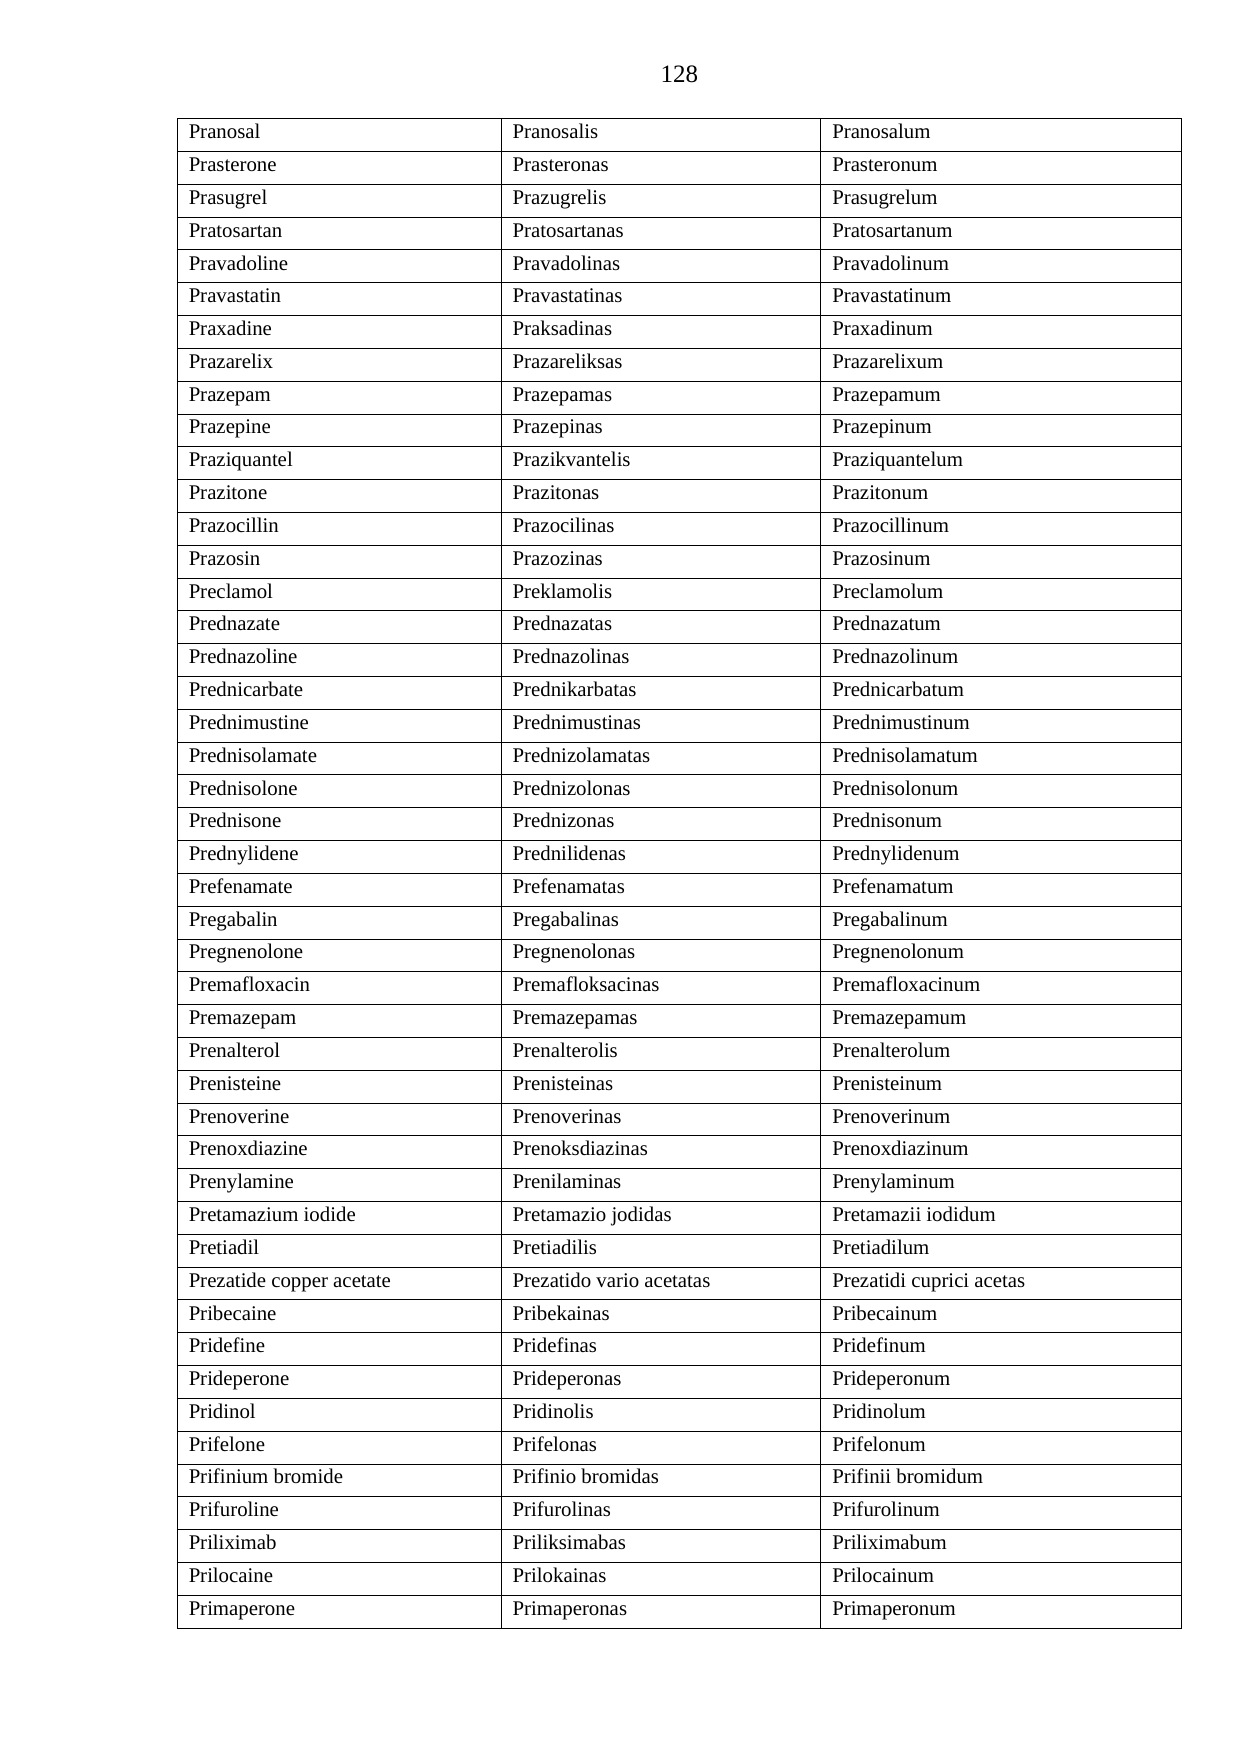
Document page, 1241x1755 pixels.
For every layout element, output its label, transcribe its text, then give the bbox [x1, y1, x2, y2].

table_cell Prenalterolum [821, 1038, 1181, 1070]
table_cell Pratosartanum [821, 218, 1181, 249]
table_cell Prenoverinum [821, 1104, 1181, 1135]
table_cell Pridinol [178, 1399, 501, 1431]
table_cell Primaperonas [502, 1596, 820, 1627]
table_cell Prazepam [178, 382, 501, 413]
table_cell Pridinolis [502, 1399, 820, 1431]
table_cell Prifelone [178, 1432, 501, 1463]
table_cell Pravastatinum [821, 283, 1181, 315]
table_cell Prednisone [178, 808, 501, 840]
table_cell Prazepamum [821, 382, 1181, 413]
table_cell Prednisolamatum [821, 743, 1181, 774]
table_cell Prazarelix [178, 349, 501, 381]
table_cell Prednazoline [178, 644, 501, 676]
table_cell Pregnenolone [178, 940, 501, 971]
table_cell Prasugrelum [821, 185, 1181, 217]
table_cell Prideperonum [821, 1366, 1181, 1398]
table_cell Pravadolinas [502, 250, 820, 282]
table_cell Pribecainum [821, 1300, 1181, 1332]
table_cell Pravadolinum [821, 250, 1181, 282]
table_cell Pridefinum [821, 1333, 1181, 1365]
table_cell Prenalterolis [502, 1038, 820, 1070]
table_cell Prednikarbatas [502, 677, 820, 709]
table_cell Prilocaine [178, 1563, 501, 1595]
table_cell Pregnenolonum [821, 940, 1181, 971]
table_cell Prazepamas [502, 382, 820, 413]
table_cell Prazocilinas [502, 513, 820, 545]
table_cell Prazarelixum [821, 349, 1181, 381]
table_cell Prednilidenas [502, 841, 820, 873]
table_cell Prenisteinas [502, 1071, 820, 1102]
table_cell Prednisolonum [821, 775, 1181, 807]
table_cell Preclamol [178, 579, 501, 610]
table_cell Pretiadilis [502, 1235, 820, 1267]
table_cell Priliximabum [821, 1530, 1181, 1562]
table_cell Pridefinas [502, 1333, 820, 1365]
table_cell Prenoverine [178, 1104, 501, 1135]
table_cell Praziquantelum [821, 447, 1181, 479]
table_cell Prasteronas [502, 152, 820, 184]
table_cell Prednazolinum [821, 644, 1181, 676]
table_cell Praziquantel [178, 447, 501, 479]
table_cell Prenoxdiazine [178, 1136, 501, 1168]
table_cell Prednisonum [821, 808, 1181, 840]
table_cell Preclamolum [821, 579, 1181, 610]
table_cell Pranosalum [821, 119, 1181, 151]
table_cell Prazikvantelis [502, 447, 820, 479]
table_cell Pregnenolonas [502, 940, 820, 971]
table_cell Premazepamum [821, 1005, 1181, 1037]
table_cell Prifuroline [178, 1497, 501, 1529]
table_cell Prenalterol [178, 1038, 501, 1070]
table_cell Prednylidene [178, 841, 501, 873]
table_cell Prenylamine [178, 1169, 501, 1201]
table_cell Pridefine [178, 1333, 501, 1365]
table_cell Pregabalinas [502, 907, 820, 938]
table_cell Pravastatinas [502, 283, 820, 315]
table_cell Prefenamate [178, 874, 501, 906]
table_cell Pregabalin [178, 907, 501, 938]
table_cell Prenoxdiazinum [821, 1136, 1181, 1168]
table_cell Prazareliksas [502, 349, 820, 381]
table_cell Prednizolonas [502, 775, 820, 807]
table_cell Prezatide copper acetate [178, 1268, 501, 1299]
table_cell Praxadinum [821, 316, 1181, 348]
table_cell Prednimustinas [502, 710, 820, 742]
table_cell Prazepinas [502, 415, 820, 446]
table_cell Prednisolone [178, 775, 501, 807]
table_cell Prednisolamate [178, 743, 501, 774]
table_cell Prazosinum [821, 546, 1181, 577]
table_cell Prednazolinas [502, 644, 820, 676]
table_cell Premafloxacin [178, 972, 501, 1004]
table_cell Pravastatin [178, 283, 501, 315]
table_cell Pridinolum [821, 1399, 1181, 1431]
table_cell Prazitonas [502, 480, 820, 512]
table_cell Priliksimabas [502, 1530, 820, 1562]
table_cell Prazitonum [821, 480, 1181, 512]
table_cell Prifelonum [821, 1432, 1181, 1463]
table_cell Prednylidenum [821, 841, 1181, 873]
table_cell Prazitone [178, 480, 501, 512]
table_cell Prezatidi cuprici acetas [821, 1268, 1181, 1299]
table_cell Prideperone [178, 1366, 501, 1398]
table_cell Prefenamatas [502, 874, 820, 906]
table_cell Pratosartan [178, 218, 501, 249]
table_cell Prifelonas [502, 1432, 820, 1463]
table_cell Pribecaine [178, 1300, 501, 1332]
table_cell Prednicarbatum [821, 677, 1181, 709]
table_cell Prazosin [178, 546, 501, 577]
table_cell Prednazatum [821, 611, 1181, 643]
table_cell Prifinio bromidas [502, 1465, 820, 1496]
table_cell Premafloxacinum [821, 972, 1181, 1004]
table_cell Prilokainas [502, 1563, 820, 1595]
table_cell Pretamazio jodidas [502, 1202, 820, 1234]
table_cell Prenisteinum [821, 1071, 1181, 1102]
table_cell Prenoverinas [502, 1104, 820, 1135]
table_cell Pretamazium iodide [178, 1202, 501, 1234]
table_cell Prifinii bromidum [821, 1465, 1181, 1496]
table_cell Pretiadil [178, 1235, 501, 1267]
table_cell Prifurolinas [502, 1497, 820, 1529]
table_cell Prideperonas [502, 1366, 820, 1398]
table_cell Pregabalinum [821, 907, 1181, 938]
table_cell Prazepine [178, 415, 501, 446]
table_cell Pretiadilum [821, 1235, 1181, 1267]
table_cell Prezatido vario acetatas [502, 1268, 820, 1299]
table_cell Premazepam [178, 1005, 501, 1037]
table_cell Preklamolis [502, 579, 820, 610]
table_cell Premazepamas [502, 1005, 820, 1037]
table_cell Prednazatas [502, 611, 820, 643]
table_cell Pravadoline [178, 250, 501, 282]
table_cell Prazugrelis [502, 185, 820, 217]
table_cell Pranosalis [502, 119, 820, 151]
table_cell Prenisteine [178, 1071, 501, 1102]
table_cell Pretamazii iodidum [821, 1202, 1181, 1234]
table_cell Prefenamatum [821, 874, 1181, 906]
table_cell Prifurolinum [821, 1497, 1181, 1529]
table_cell Prasterone [178, 152, 501, 184]
table_cell Pribekainas [502, 1300, 820, 1332]
table_cell Prenilaminas [502, 1169, 820, 1201]
table_cell Praksadinas [502, 316, 820, 348]
table_cell Prednizonas [502, 808, 820, 840]
table_cell Prazocillin [178, 513, 501, 545]
table_cell Prednimustine [178, 710, 501, 742]
table_cell Prazozinas [502, 546, 820, 577]
table_cell Prednicarbate [178, 677, 501, 709]
table_cell Prasteronum [821, 152, 1181, 184]
table_cell Pranosal [178, 119, 501, 151]
table_cell Prilocainum [821, 1563, 1181, 1595]
table_cell Prazocillinum [821, 513, 1181, 545]
table_cell Prenoksdiazinas [502, 1136, 820, 1168]
table_cell Pratosartanas [502, 218, 820, 249]
table_cell Prenylaminum [821, 1169, 1181, 1201]
table_cell Prasugrel [178, 185, 501, 217]
table_cell Prednizolamatas [502, 743, 820, 774]
table_cell Premafloksacinas [502, 972, 820, 1004]
table_cell Prifinium bromide [178, 1465, 501, 1496]
table_cell Primaperone [178, 1596, 501, 1627]
table_cell Prednazate [178, 611, 501, 643]
table_cell Prednimustinum [821, 710, 1181, 742]
table_cell Praxadine [178, 316, 501, 348]
table_cell Priliximab [178, 1530, 501, 1562]
table_cell Prazepinum [821, 415, 1181, 446]
table_cell Primaperonum [821, 1596, 1181, 1627]
